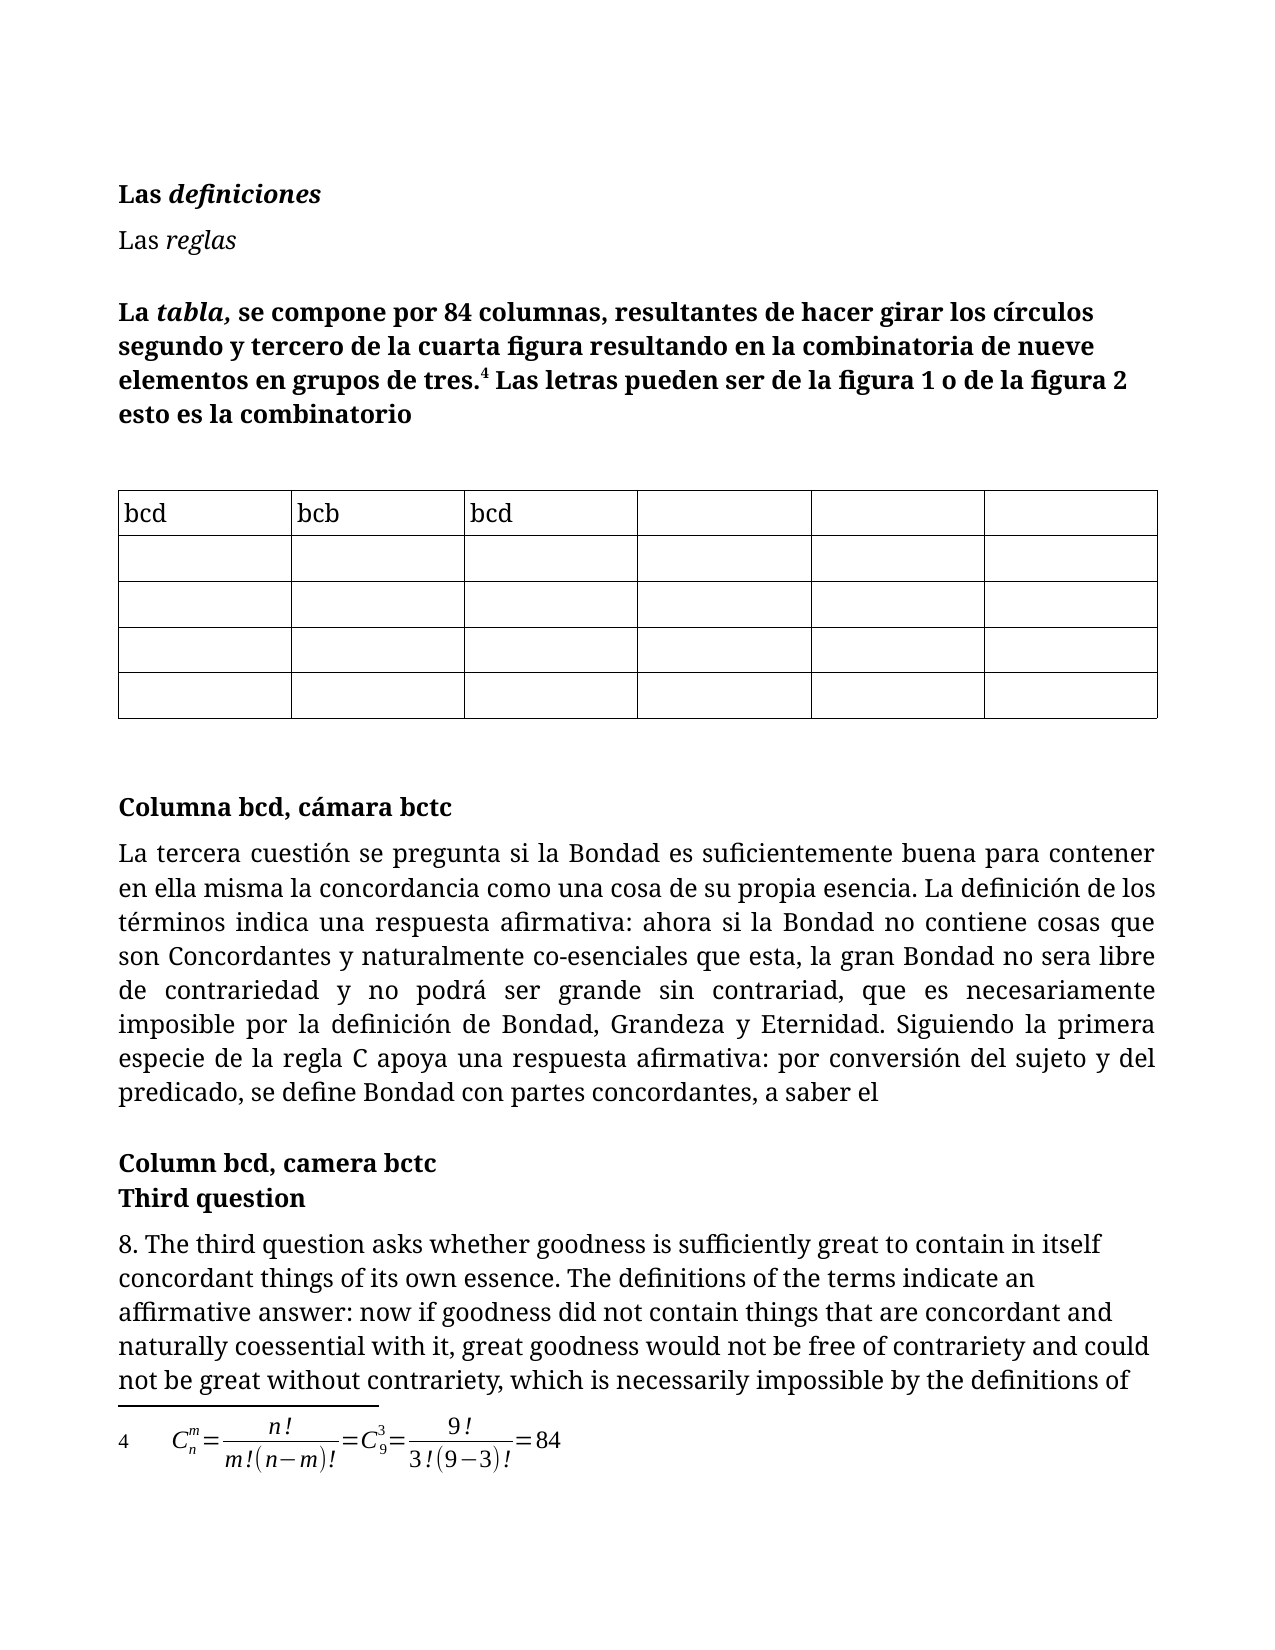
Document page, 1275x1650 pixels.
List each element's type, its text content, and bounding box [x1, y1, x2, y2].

table_cell [985, 673, 1157, 718]
subtitle Las definiciones [118, 176, 1157, 210]
table_cell [812, 536, 984, 581]
table_cell [812, 673, 984, 718]
table_header bcd [119, 491, 291, 535]
subtitle La tabla, se compone por 84 columnas, resultantes de hacer girar los círculos segundo y tercero de la cuarta figura resultando en la combinatoria de nueve elementos en grupos de tres. Las letras pueden ser de la figura 1 o de la figura 2 esto es la combinatorio [118, 294, 1157, 431]
table_cell [985, 628, 1157, 672]
table_cell [119, 536, 291, 581]
table_header bcd [465, 491, 637, 535]
table_cell [812, 582, 984, 627]
table_cell [465, 582, 637, 627]
table_cell [638, 582, 811, 627]
table_cell [985, 582, 1157, 627]
table_cell [638, 673, 811, 718]
table_header bcb [292, 491, 464, 535]
table_header [812, 491, 984, 535]
table_cell [292, 673, 464, 718]
text Las reglas [118, 223, 1157, 257]
table_cell [638, 536, 811, 581]
subtitle Columna bcd, cámara bctc [118, 789, 1157, 824]
table_cell [465, 628, 637, 672]
table_cell [812, 628, 984, 672]
table_cell [119, 582, 291, 627]
table_header [985, 491, 1157, 535]
table_header [638, 491, 811, 535]
table_cell [292, 628, 464, 672]
text La tercera cuestión se pregunta si la Bondad es suficientemente buena para contener en ella misma la concordancia como una cosa de su propia esencia. La definición de los términos indica una respuesta afirmativa: ahora si la Bondad no contiene cosas que son Concordantes y naturalmente co-esenciales que esta, la gran Bondad no sera libre de contrariedad y no podrá ser grande sin contrariad, que es necesariamente imposible por la definición de Bondad, Grandeza y Eternidad. Siguiendo la primera especie de la regla C apoya una respuesta afirmativa: por conversión del sujeto y del predicado, se define Bondad con partes concordantes, a saber el [118, 836, 1157, 1109]
subtitle Column bcd, camera bctc Third question [118, 1146, 1157, 1214]
table_cell [119, 628, 291, 672]
table_cell [638, 628, 811, 672]
table_cell [292, 582, 464, 627]
text 8. The third question asks whether goodness is sufficiently great to contain in itself concordant things of its own essence. The definitions of the terms indicate an affirmative answer: now if goodness did not contain things that are concordant and naturally coessential with it, great goodness would not be free of contrariety and could not be great without contrariety, which is necessarily impossible by the definitions of [118, 1227, 1157, 1397]
table_cell [465, 673, 637, 718]
table_cell [119, 673, 291, 718]
table_cell [292, 536, 464, 581]
table_cell [985, 536, 1157, 581]
table_cell [465, 536, 637, 581]
